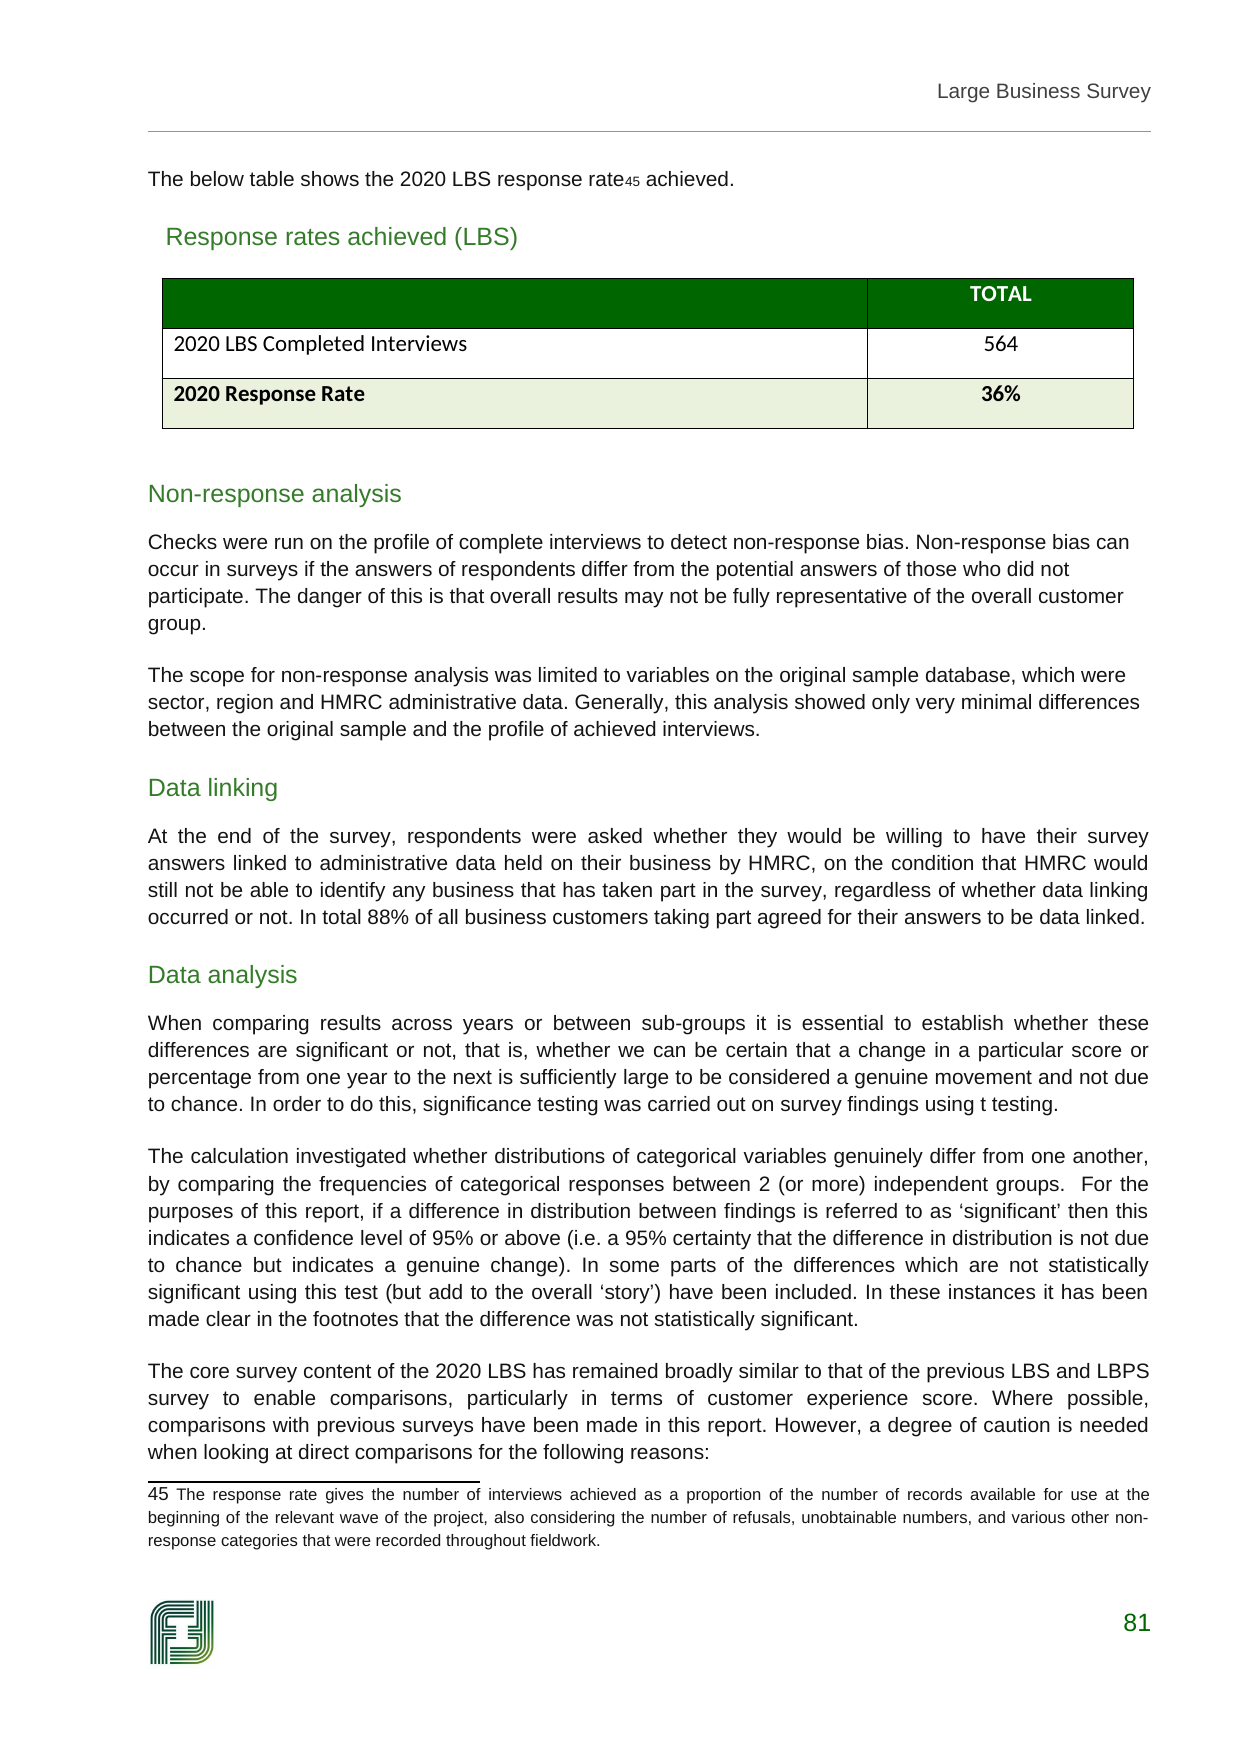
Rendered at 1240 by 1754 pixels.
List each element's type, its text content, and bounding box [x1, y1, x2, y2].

subtitle The scope for non-response analysis was limited to variables on the original sample database, which were sector, region and HMRC administrative data. Generally, this analysis showed only very minimal differences between the original sample and the profile of achieved interviews. [148, 668, 1151, 749]
table_cell 36% [868, 379, 1133, 428]
subtitle Data linking [148, 774, 1151, 802]
table_cell 564 [868, 329, 1133, 378]
subtitle The response rate gives the number of interviews achieved as a proportion of the number of records available for use at the beginning of the relevant wave of the project, also considering the number of refusals, unobtainable numbers, and various other non-response categories that were recorded throughout fieldwork. [148, 1482, 1151, 1551]
subtitle Non-response analysis [148, 481, 1151, 508]
table_header TOTAL [868, 279, 1133, 328]
subtitle When comparing results across years or between sub-groups it is essential to establish whether these differences are significant or not, that is, whether we can be certain that a change in a particular score or percentage from one year to the next is sufficiently large to be considered a genuine movement and not due to chance. In order to do this, significance testing was carried out on survey findings using t testing. [148, 1016, 1151, 1124]
subtitle Response rates achieved (LBS) [148, 224, 1151, 251]
subtitle The below table shows the 2020 LBS response rate achieved. [148, 172, 1151, 199]
table_header [163, 279, 867, 328]
subtitle Data analysis [148, 962, 1151, 989]
subtitle At the end of the survey, respondents were asked whether they would be willing to have their survey answers linked to administrative data held on their business by HMRC, on the condition that HMRC would still not be able to identify any business that has taken part in the survey, regardless of whether data linking occurred or not. In total 88% of all business customers taking part agreed for their answers to be data linked. [148, 829, 1151, 937]
subtitle The calculation investigated whether distributions of categorical variables genuinely differ from one another, by comparing the frequencies of categorical responses between 2 (or more) independent groups. For the purposes of this report, if a difference in distribution between findings is referred to as ‘significant’ then this indicates a confidence level of 95% or above (i.e. a 95% certainty that the difference in distribution is not due to chance but indicates a genuine change). In some parts of the differences which are not statistically significant using this test (but add to the overall ‘story’) have been included. In these instances it has been made clear in the footnotes that the difference was not statistically significant. [148, 1149, 1151, 1339]
table_cell 2020 LBS Completed Interviews [163, 329, 867, 378]
table_cell 2020 Response Rate [163, 379, 867, 428]
subtitle Checks were run on the profile of complete interviews to detect non-response bias. Non-response bias can occur in surveys if the answers of respondents differ from the potential answers of those who did not participate. The danger of this is that overall results may not be fully representative of the overall customer group. [148, 535, 1151, 643]
subtitle The core survey content of the 2020 LBS has remained broadly similar to that of the previous LBS and LBPS survey to enable comparisons, particularly in terms of customer experience score. Where possible, comparisons with previous surveys have been made in this report. However, a degree of caution is needed when looking at direct comparisons for the following reasons: [148, 1364, 1151, 1472]
